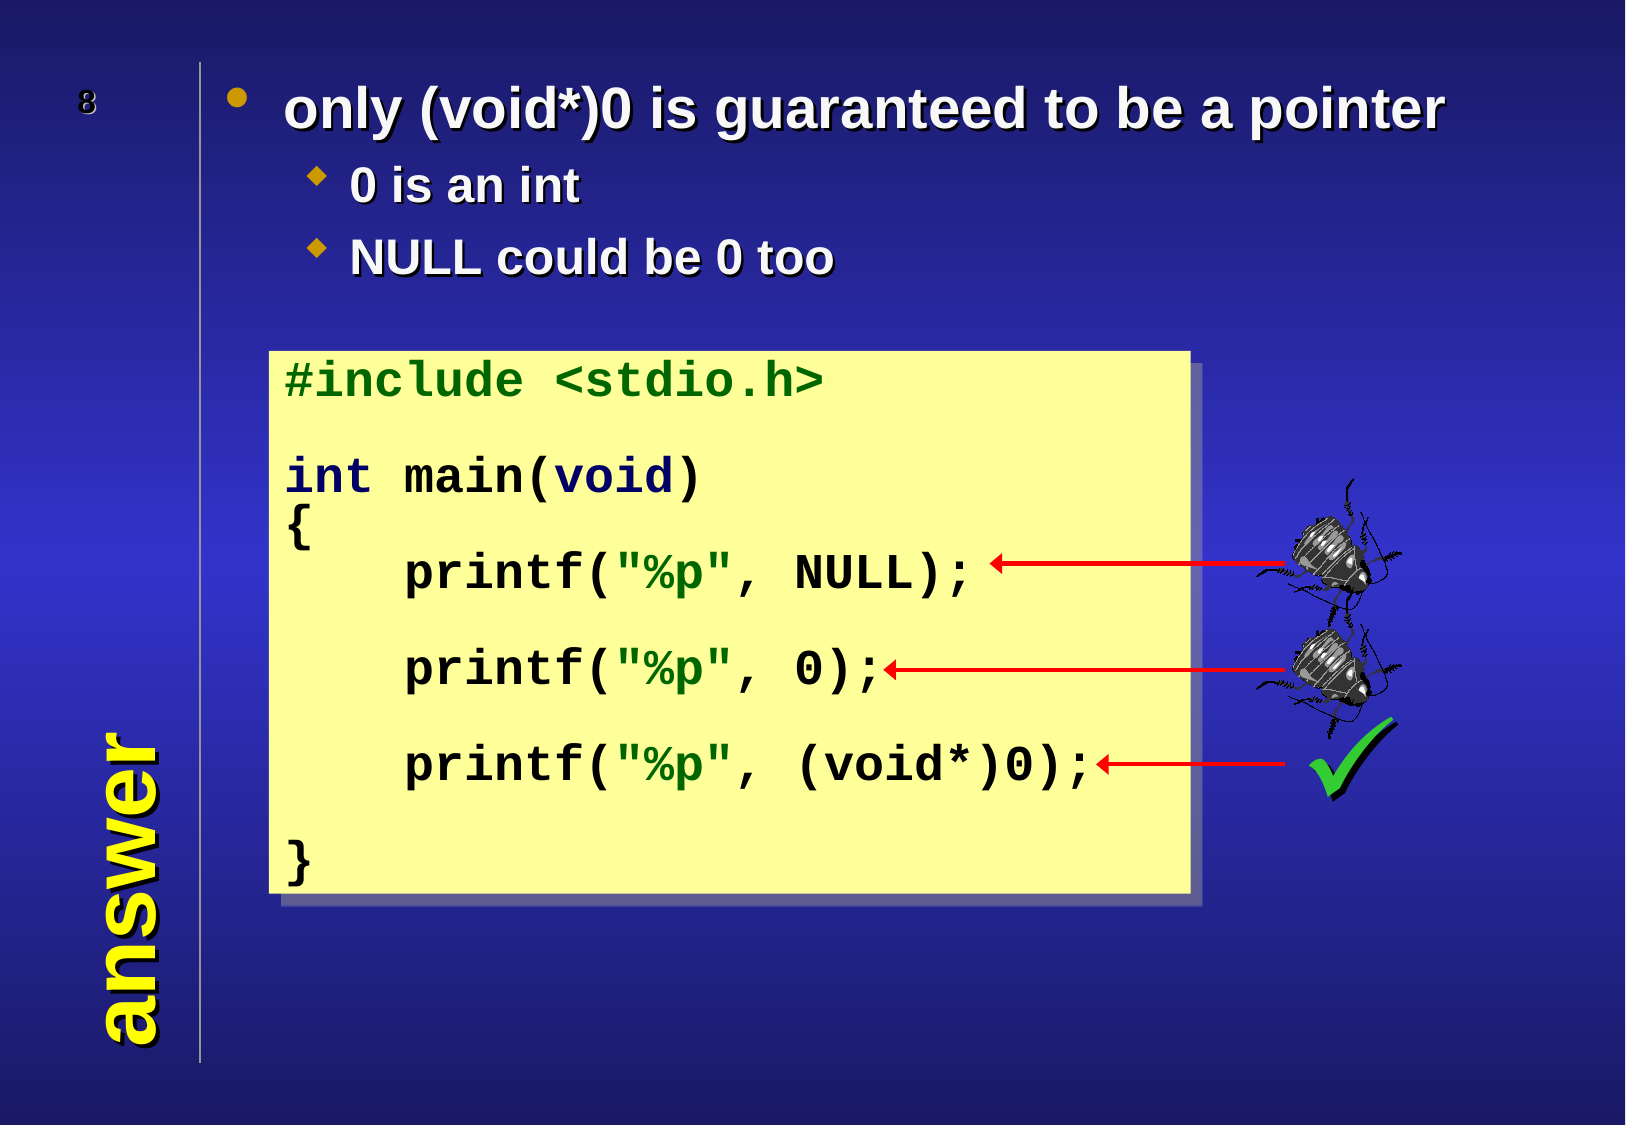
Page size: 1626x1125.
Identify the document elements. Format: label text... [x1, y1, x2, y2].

text_box [1286, 627, 1383, 718]
text_box [1333, 589, 1343, 611]
text_box [1366, 556, 1383, 566]
text_box [1293, 515, 1370, 593]
text_box  [1284, 681, 1474, 847]
title answer [50, 187, 188, 1063]
text_box  [1288, 681, 1304, 687]
list only (void*)0 is guaranteed to be a pointer 0 is an int NULL could be 0 too [212, 62, 1550, 1063]
text_box #include <stdio.h> int main(void) { printf("%p", NULL); printf("%p", 0); printf("%p", (void*)0); } [268, 350, 1191, 894]
